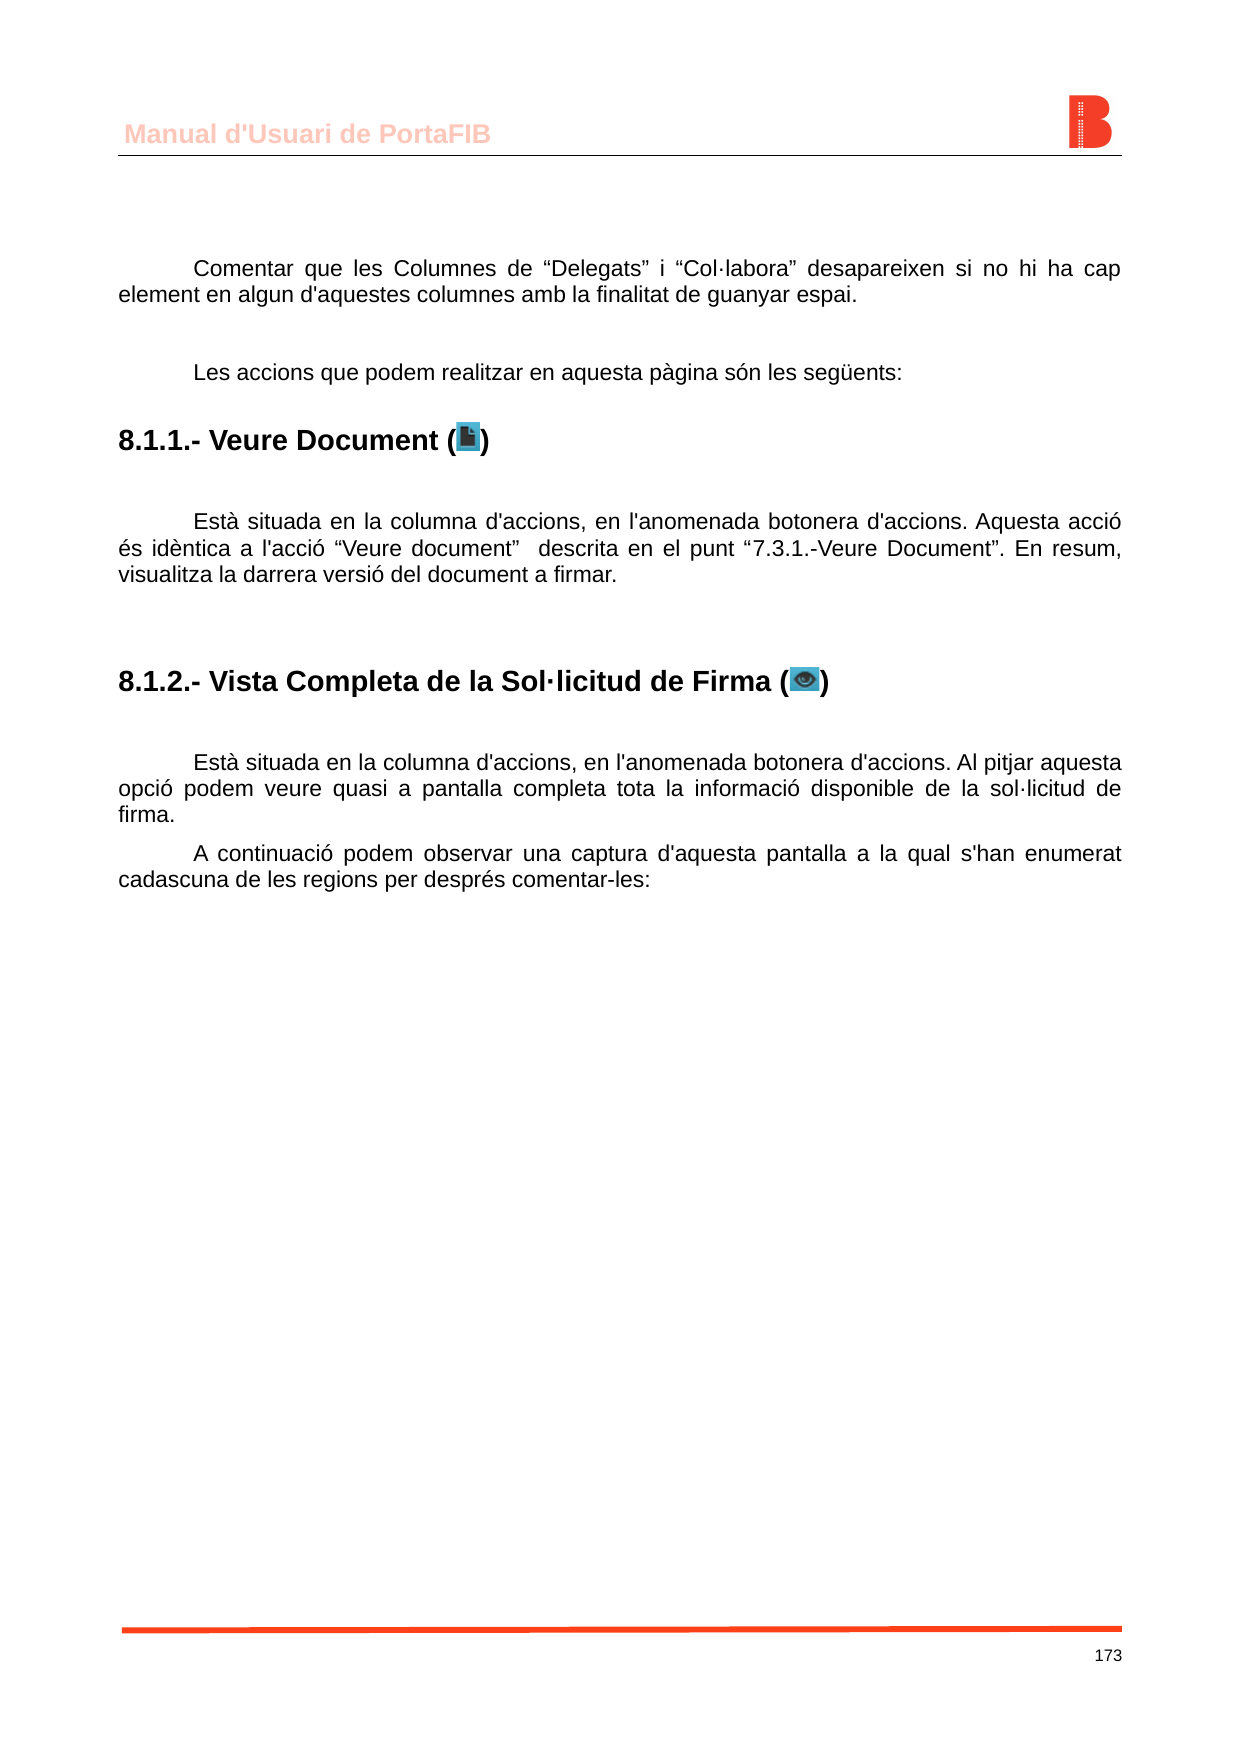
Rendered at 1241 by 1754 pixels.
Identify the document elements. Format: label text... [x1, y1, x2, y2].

text Les accions que podem realitzar en aquesta pàgina són les següents: [118, 359, 1122, 385]
subtitle Vista Completa de la Sol·licitud de Firma () [118, 663, 1122, 697]
subtitle Veure Document () [118, 422, 1122, 457]
picture [456, 422, 480, 451]
text Comentar que les Columnes de “Delegats” i “Col·labora” desapareixen si no hi ha cap element en algun d'aquestes columnes amb la finalitat de guanyar espai. [118, 254, 1122, 307]
text A continuació podem observar una captura d'aquesta pantalla a la qual s'han enumerat cadascuna de les regions per després comentar-les: [118, 840, 1122, 893]
picture [789, 667, 820, 691]
text Està situada en la columna d'accions, en l'anomenada botonera d'accions. Aquesta acció és idèntica a l'acció “Veure document” descrita en el punt “7.3.1Veure Document”. En resum, visualitza la darrera versió del document a firmar. [118, 508, 1122, 587]
text Està situada en la columna d'accions, en l'anomenada botonera d'accions. Al pitjar aquesta opció podem veure quasi a pantalla completa tota la informació disponible de la sol·licitud de firma. [118, 748, 1122, 827]
picture [1063, 94, 1117, 150]
